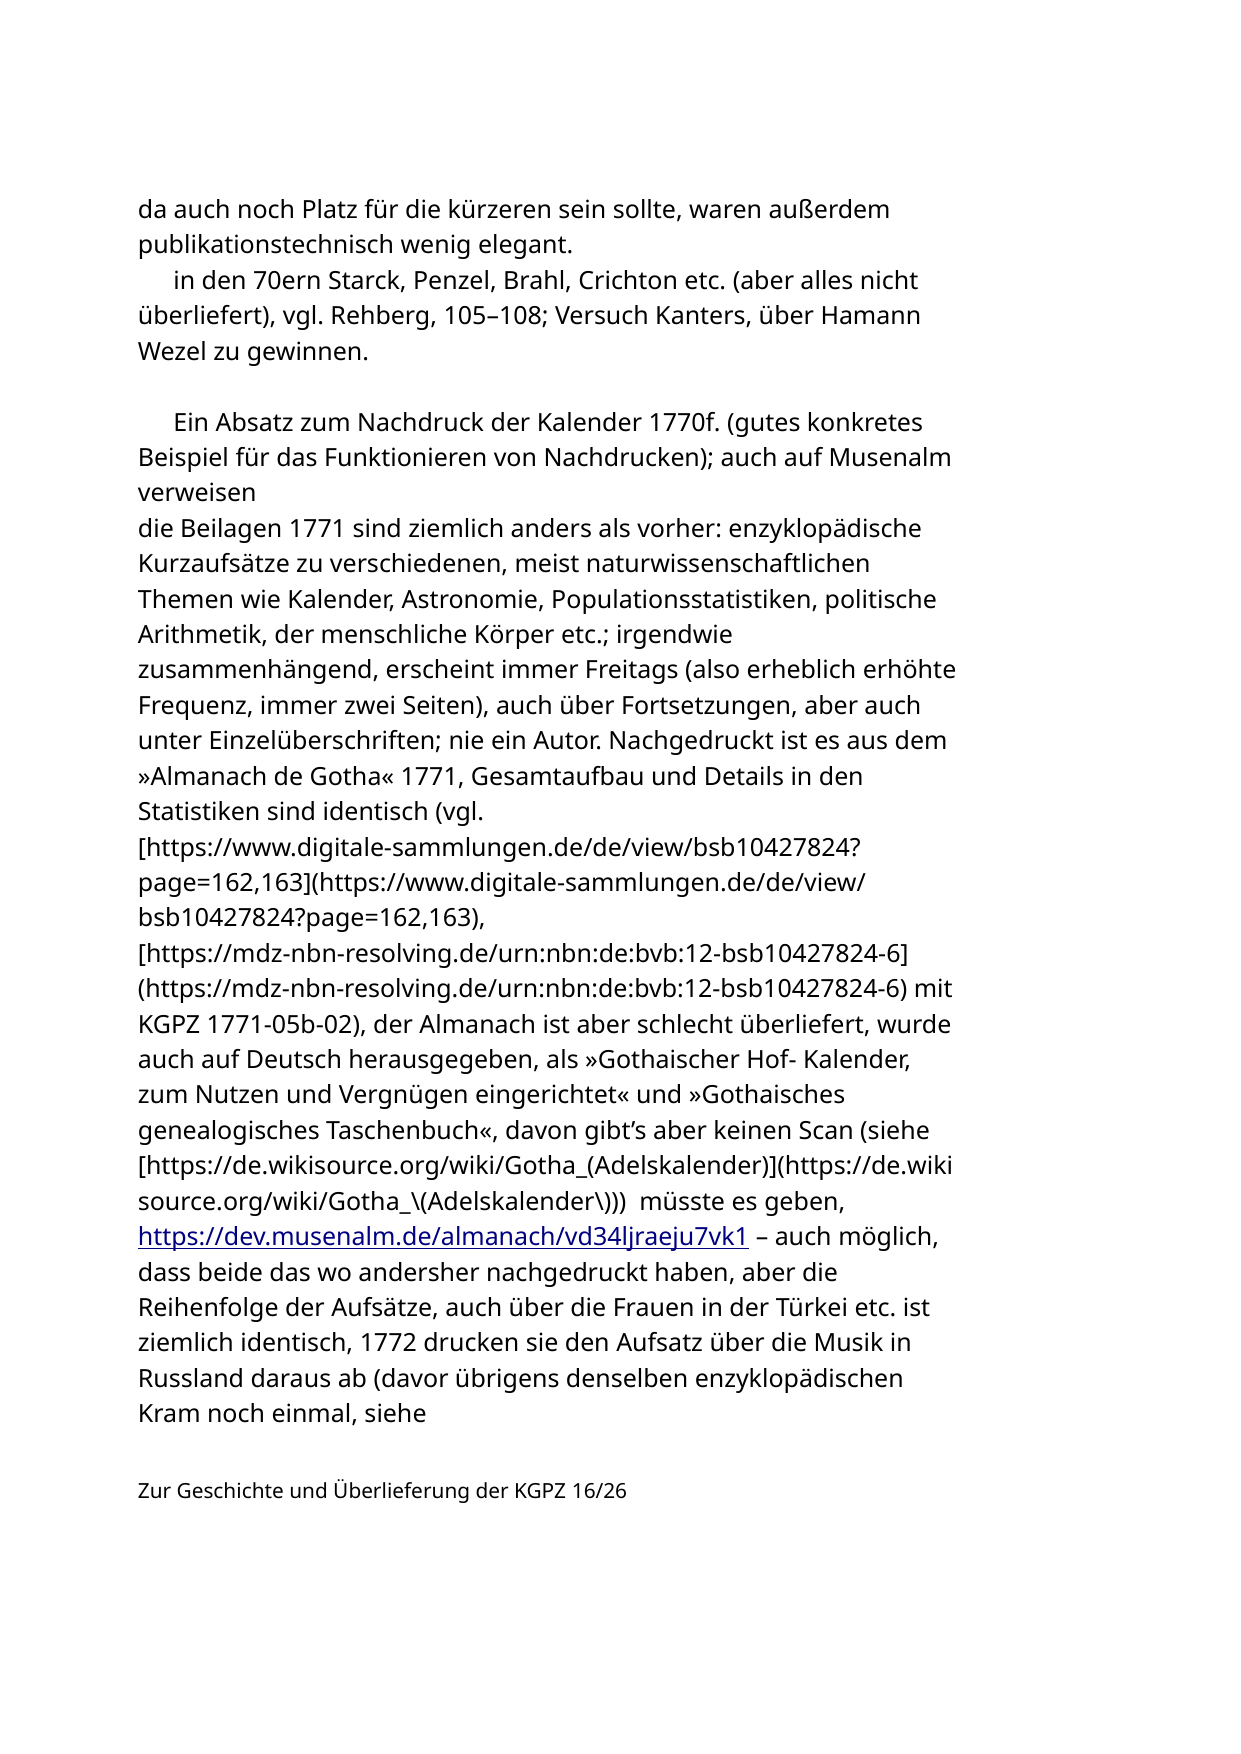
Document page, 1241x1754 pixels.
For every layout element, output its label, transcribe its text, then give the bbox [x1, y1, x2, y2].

text in den 70ern Starck, Penzel, Brahl, Crichton etc. (aber alles nicht überliefert), vgl. Rehberg, 105–108; Versuch Kanters, über Hamann Wezel zu gewinnen. [138, 261, 964, 367]
text Ein Absatz zum Nachdruck der Kalender 1770f. (gutes konkretes Beispiel für das Funktionieren von Nachdrucken); auch auf Musenalm verweisen die Beilagen 1771 sind ziemlich anders als vorher: enzyklopädische Kurzaufsätze zu verschiedenen, meist naturwissenschaftlichen Themen wie Kalender, Astronomie, Populationsstatistiken, politische Arithmetik, der menschliche Körper etc.; irgendwie zusammenhängend, erscheint immer Freitags (also erheblich erhöhte Frequenz, immer zwei Seiten), auch über Fortsetzungen, aber auch unter Einzelüberschriften; nie ein Autor. Nachgedruckt ist es aus dem »Almanach de Gotha« 1771, Gesamtaufbau und Details in den Statistiken sind identisch (vgl. [https://www.digitale-sammlungen.de/de/view/bsb10427824?page=162,163](https://www.digitale-sammlungen.de/de/view/bsb10427824?page=162,163), [https://mdz-nbn-resolving.de/urn:nbn:de:bvb:12-bsb10427824-6](https://mdz-nbn-resolving.de/urn:nbn:de:bvb:12-bsb10427824-6) mit KGPZ 1771-05b-02), der Almanach ist aber schlecht überliefert, wurde auch auf Deutsch herausgegeben, als »Gothaischer Hof- Kalender, zum Nutzen und Vergnügen eingerichtet« und »Gothaisches genealogisches Taschenbuch«, davon gibt’s aber keinen Scan (siehe [https://de.wikisource.org/wiki/Gotha_(Adelskalender)](https://de.wikisource.org/wiki/Gotha_\(Adelskalender\))) müsste es geben, https://dev.musenalm.de/almanach/vd34ljraeju7vk1 – auch möglich, dass beide das wo andersher nachgedruckt haben, aber die Reihenfolge der Aufsätze, auch über die Frauen in der Türkei etc. ist ziemlich identisch, 1772 drucken sie den Aufsatz über die Musik in Russland daraus ab (davor übrigens denselben enzyklopädischen Kram noch einmal, siehe [138, 403, 964, 1430]
text da auch noch Platz für die kürzeren sein sollte, waren außerdem publikationstechnisch wenig elegant. [138, 190, 964, 261]
